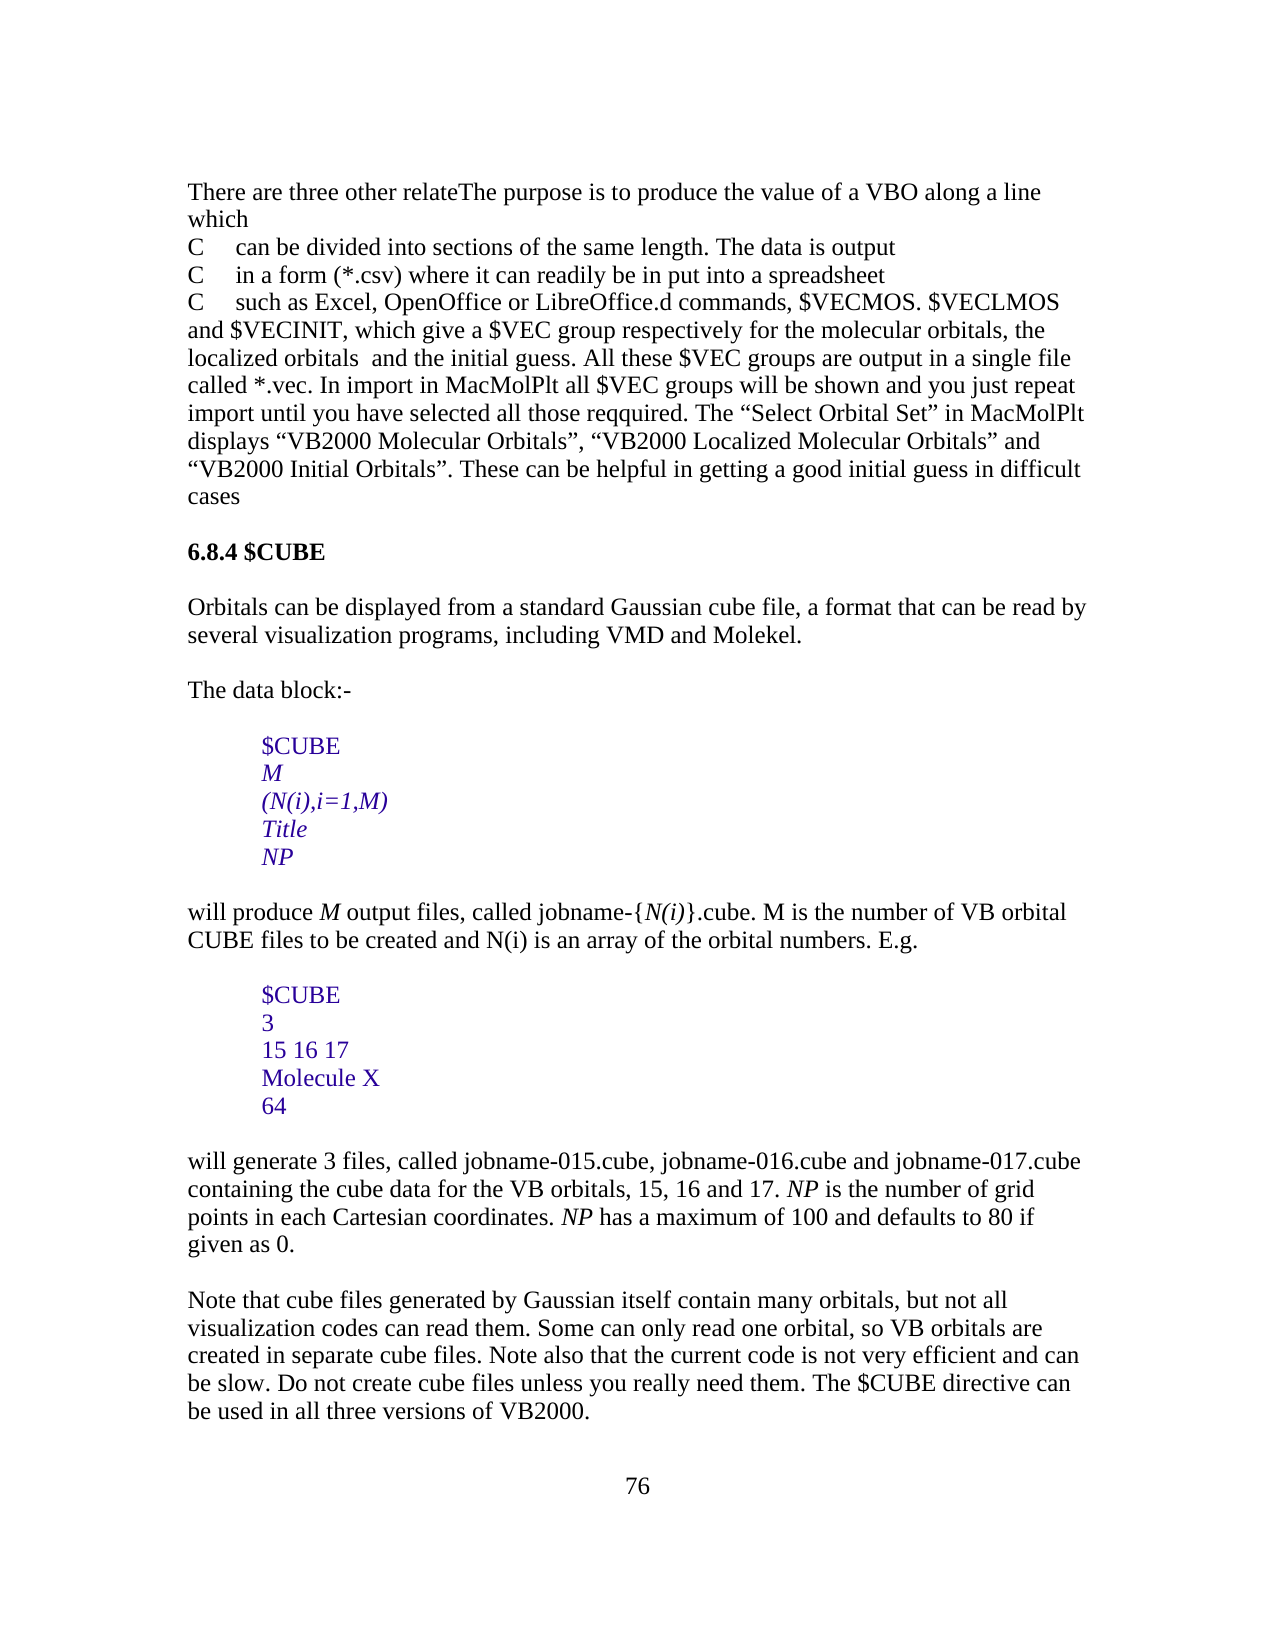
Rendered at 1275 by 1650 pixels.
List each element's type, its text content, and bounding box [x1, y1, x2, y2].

text 64 [187, 1092, 1087, 1120]
text C can be divided into sections of the same length. The data is output [187, 233, 1087, 261]
text C in a form (*.csv) where it can readily be in put into a spreadsheet [187, 261, 1087, 288]
text Title [187, 815, 1087, 843]
text will generate 3 files, called jobname-015.cube, jobname-016.cube and jobname-017.cube containing the cube data for the VB orbitals, 15, 16 and 17. NP is the number of grid points in each Cartesian coordinates. NP has a maximum of 100 and defaults to 80 if given as 0. [187, 1147, 1087, 1258]
text NP [187, 843, 1087, 870]
text The data block:- [187, 676, 1087, 704]
text There are three other relateThe purpose is to produce the value of a VBO along a line which [187, 178, 1087, 233]
text Orbitals can be displayed from a standard Gaussian cube file, a format that can be read by several visualization programs, including VMD and Molekel. [187, 593, 1087, 649]
text M [187, 759, 1087, 787]
text Molecule X [187, 1064, 1087, 1092]
text 15 16 17 [187, 1037, 1087, 1064]
text Note that cube files generated by Gaussian itself contain many orbitals, but not all visualization codes can read them. Some can only read one orbital, so VB orbitals are created in separate cube files. Note also that the current code is not very efficient and can be slow. Do not create cube files unless you really need them. The $CUBE directive can be used in all three versions of VB2000. [187, 1286, 1087, 1424]
text $CUBE [187, 732, 1087, 759]
text 3 [187, 1009, 1087, 1037]
text will produce M output files, called jobname-{N(i)}.cube. M is the number of VB orbital CUBE files to be created and N(i) is an array of the orbital numbers. E.g. [187, 898, 1087, 953]
text 6.8.4 $CUBE [187, 538, 1087, 566]
text $CUBE [187, 981, 1087, 1009]
text (N(i),i=1,M) [187, 787, 1087, 815]
text C such as Excel, OpenOffice or LibreOffice.d commands, $VECMOS. $VECLMOS and $VECINIT, which give a $VEC group respectively for the molecular orbitals, the localized orbitals and the initial guess. All these $VEC groups are output in a single file called *.vec. In import in MacMolPlt all $VEC groups will be shown and you just repeat import until you have selected all those reqquired. The “Select Orbital Set” in MacMolPlt displays “VB2000 Molecular Orbitals”, “VB2000 Localized Molecular Orbitals” and “VB2000 Initial Orbitals”. These can be helpful in getting a good initial guess in difficult cases [187, 288, 1087, 510]
